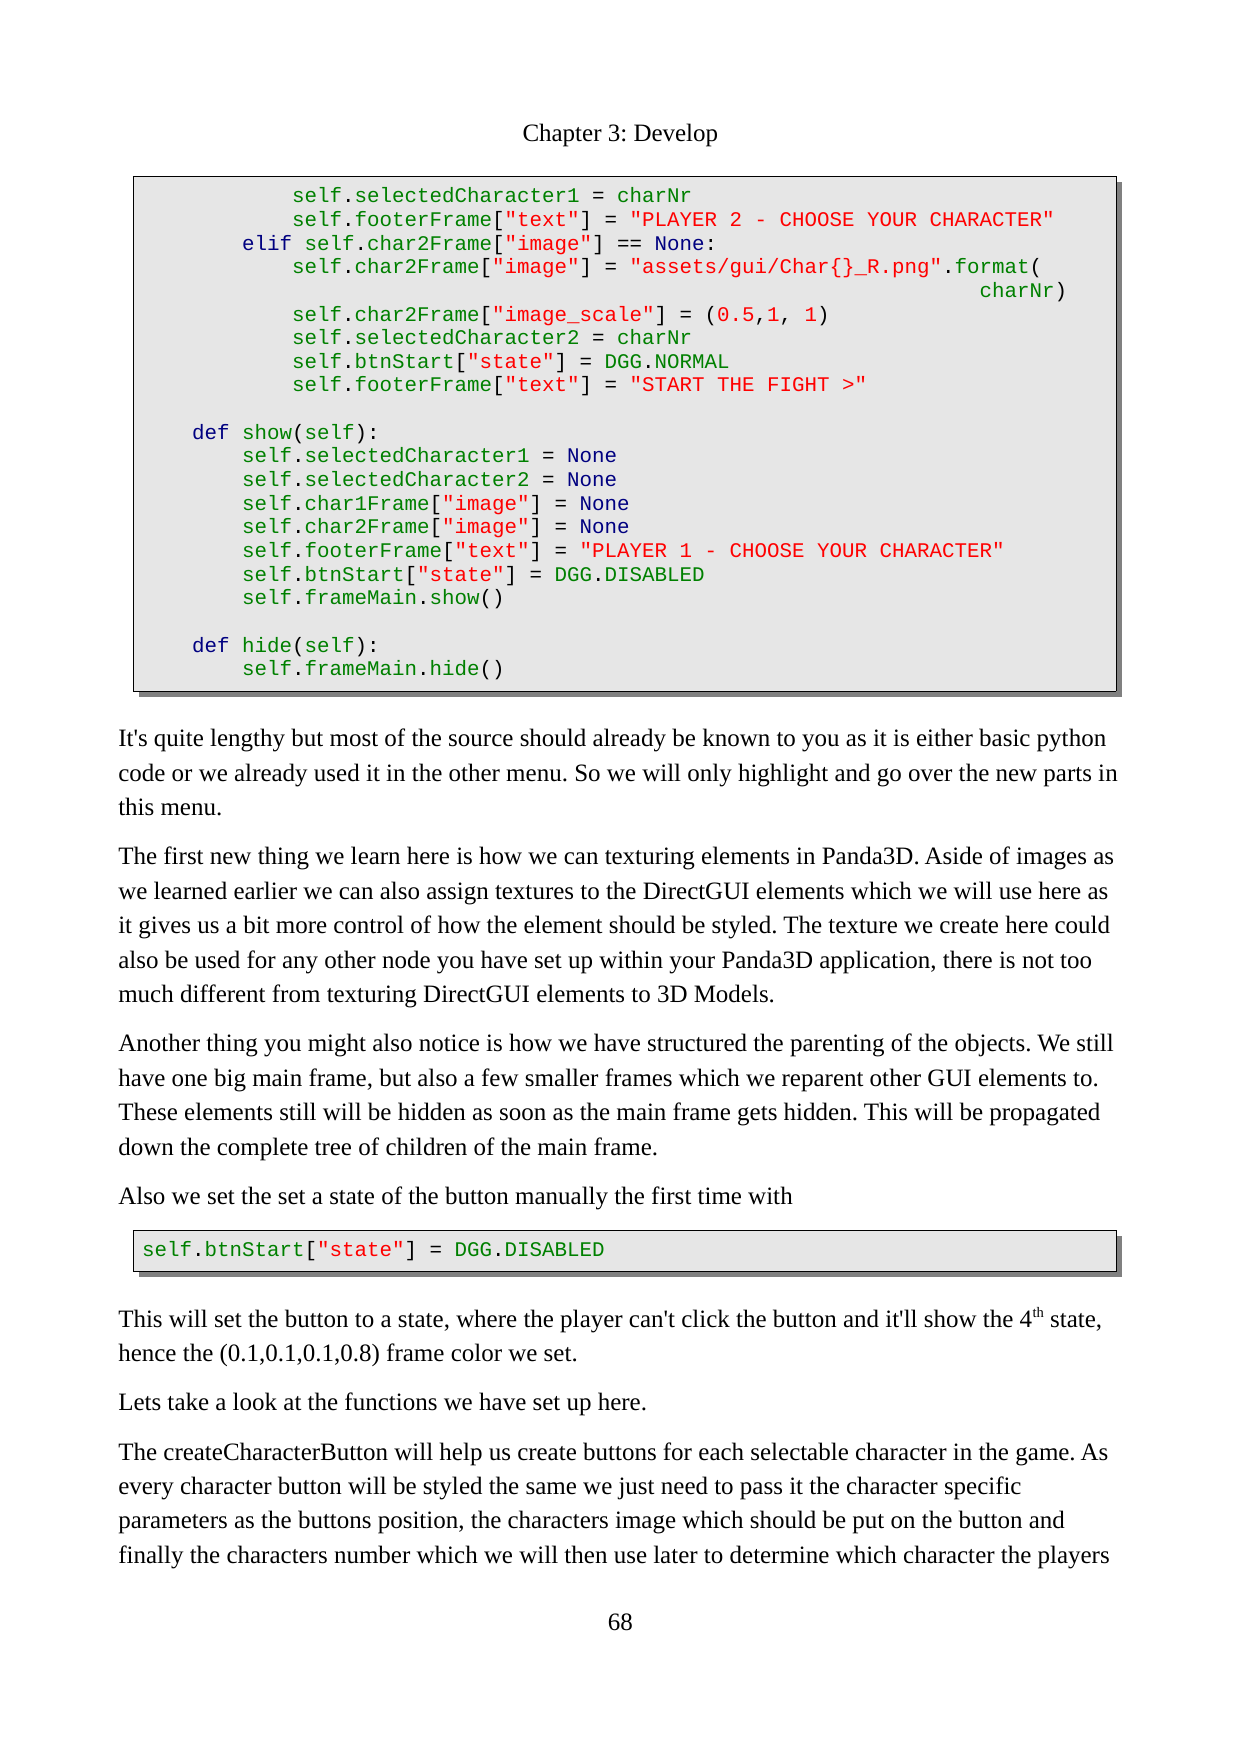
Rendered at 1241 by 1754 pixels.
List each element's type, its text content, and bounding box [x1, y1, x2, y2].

text self.footerFrame["text"] = "PLAYER 1 - CHOOSE YOUR CHARACTER" [134, 531, 1116, 555]
text Also we set the set a state of the button manually the first time with [118, 1181, 1122, 1209]
text The first new thing we learn here is how we can texturing elements in Panda3D. Aside of images as we learned earlier we can also assign textures to the DirectGUI elements which we will use here as it gives us a bit more control of how the element should be styled. The texture we create here could also be used for any other node you have set up within your Panda3D application, there is not too much different from texturing DirectGUI elements to 3D Models. [118, 841, 1122, 1008]
text self.footerFrame["text"] = "START THE FIGHT >" [134, 366, 1116, 389]
text self.char2Frame["image"] = "assets/gui/Char{}_R.png".format( [134, 247, 1116, 271]
text self.selectedCharacter1 = None [134, 436, 1116, 460]
text This will set the button to a state, where the player can't click the button and it'll show the 4th state, hence the (0.1,0.1,0.1,0.8) frame color we set. [118, 1304, 1122, 1367]
text elif self.char2Frame["image"] == None: [134, 224, 1116, 247]
text self.char2Frame["image"] = None [134, 507, 1116, 531]
text Lets take a look at the functions we have set up here. [118, 1387, 1122, 1416]
text Another thing you might also notice is how we have structured the parenting of the objects. We still have one big main frame, but also a few smaller frames which we reparent other GUI elements to. These elements still will be hidden as soon as the main frame gets hidden. This will be propagated down the complete tree of children of the main frame. [118, 1028, 1122, 1161]
text self.frameMain.show() [134, 578, 1116, 602]
text self.footerFrame["text"] = "PLAYER 2 - CHOOSE YOUR CHARACTER" [134, 200, 1116, 224]
text charNr) [134, 271, 1116, 294]
text self.char2Frame["image_scale"] = (0.5,1, 1) [134, 294, 1116, 318]
text self.btnStart["state"] = DGG.NORMAL [134, 342, 1116, 366]
text self.selectedCharacter2 = charNr [134, 318, 1116, 342]
text def show(self): [134, 413, 1116, 436]
text self.btnStart["state"] = DGG.DISABLED [134, 555, 1116, 578]
text self.char1Frame["image"] = None [134, 484, 1116, 507]
text self.btnStart["state"] = DGG.DISABLED [134, 1231, 1116, 1271]
text The createCharacterButton will help us create buttons for each selectable character in the game. As every character button will be styled the same we just need to pass it the character specific parameters as the buttons position, the characters image which should be put on the button and finally the characters number which we will then use later to determine which character the players [118, 1437, 1122, 1569]
text self.frameMain.hide() [134, 649, 1116, 691]
text It's quite lengthy but most of the source should already be known to you as it is either basic python code or we already used it in the other menu. So we will only highlight and go over the new parts in this menu. [118, 723, 1122, 821]
text self.selectedCharacter2 = None [134, 460, 1116, 484]
text def hide(self): [134, 626, 1116, 649]
text self.selectedCharacter1 = charNr [134, 177, 1116, 200]
